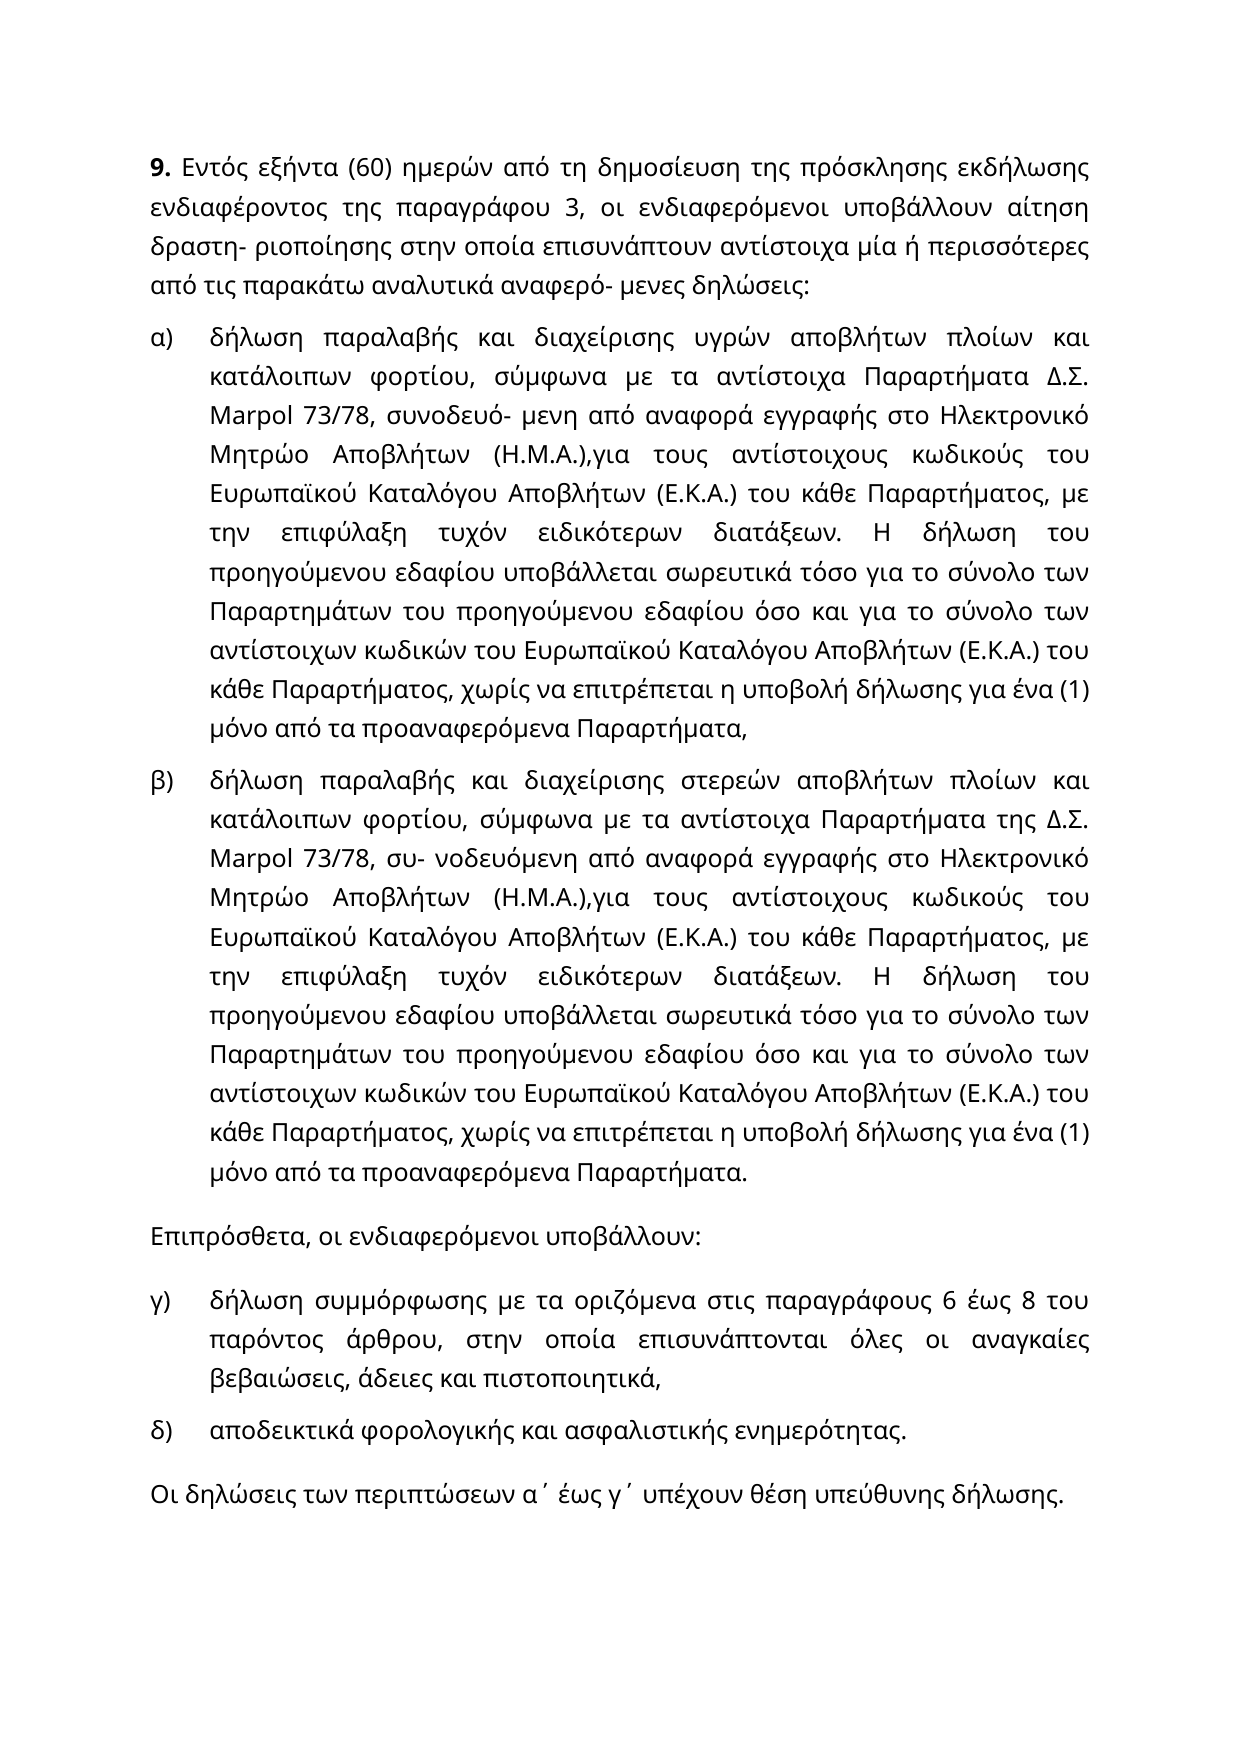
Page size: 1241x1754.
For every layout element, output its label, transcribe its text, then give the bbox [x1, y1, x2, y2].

text Οι δηλώσεις των περιπτώσεων α΄ έως γ΄ υπέχουν θέση υπεύθυνης δήλωσης. [150, 1477, 1090, 1511]
list α) δήλωση παραλαβής και διαχείρισης υγρών αποβλήτων πλοίων και κατάλοιπων φορτίου, σύμφωνα με τα αντίστοιχα Παραρτήματα Δ.Σ. Μarpol 73/78, συνοδευό- μενη από αναφορά εγγραφής στο Ηλεκτρονικό Μητρώο Αποβλήτων (Η.Μ.Α.),για τους αντίστοιχους κωδικούς του Ευρωπαϊκού Καταλόγου Αποβλήτων (Ε.Κ.Α.) του κάθε Παραρτήματος, με την επιφύλαξη τυχόν ειδικότερων διατάξεων. Η δήλωση του προηγούμενου εδαφίου υποβάλλεται σωρευτικά τόσο για το σύνολο των Παραρτημάτων του προηγούμενου εδαφίου όσο και για το σύνολο των αντίστοιχων κωδικών του Ευρωπαϊκού Καταλόγου Αποβλήτων (Ε.Κ.Α.) του κάθε Παραρτήματος, χωρίς να επιτρέπεται η υποβολή δήλωσης για ένα (1) μόνο από τα προαναφερόμενα Παραρτήματα, [150, 319, 1090, 745]
list γ) δήλωση συμμόρφωσης με τα οριζόμενα στις παραγράφους 6 έως 8 του παρόντος άρθρου, στην οποία επισυνάπτονται όλες οι αναγκαίες βεβαιώσεις, άδειες και πιστοποιητικά, [150, 1282, 1090, 1395]
list δ) αποδεικτικά φορολογικής και ασφαλιστικής ενημερότητας. [150, 1412, 1090, 1447]
text 9. Εντός εξήντα (60) ημερών από τη δημοσίευση της πρόσκλησης εκδήλωσης ενδιαφέροντος της παραγράφου 3, οι ενδιαφερόμενοι υποβάλλουν αίτηση δραστη- ριοποίησης στην οποία επισυνάπτουν αντίστοιχα μία ή περισσότερες από τις παρακάτω αναλυτικά αναφερό- μενες δηλώσεις: [150, 150, 1090, 302]
list β) δήλωση παραλαβής και διαχείρισης στερεών αποβλήτων πλοίων και κατάλοιπων φορτίου, σύμφωνα με τα αντίστοιχα Παραρτήματα της Δ.Σ. Μarpol 73/78, συ- νοδευόμενη από αναφορά εγγραφής στο Ηλεκτρονικό Μητρώο Αποβλήτων (Η.Μ.Α.),για τους αντίστοιχους κωδικούς του Ευρωπαϊκού Καταλόγου Αποβλήτων (Ε.Κ.Α.) του κάθε Παραρτήματος, με την επιφύλαξη τυχόν ειδικότερων διατάξεων. Η δήλωση του προηγούμενου εδαφίου υποβάλλεται σωρευτικά τόσο για το σύνολο των Παραρτημάτων του προηγούμενου εδαφίου όσο και για το σύνολο των αντίστοιχων κωδικών του Ευρωπαϊκού Καταλόγου Αποβλήτων (Ε.Κ.Α.) του κάθε Παραρτήματος, χωρίς να επιτρέπεται η υποβολή δήλωσης για ένα (1) μόνο από τα προαναφερόμενα Παραρτήματα. [150, 762, 1090, 1188]
text Επιπρόσθετα, οι ενδιαφερόμενοι υποβάλλουν: [150, 1218, 1090, 1252]
